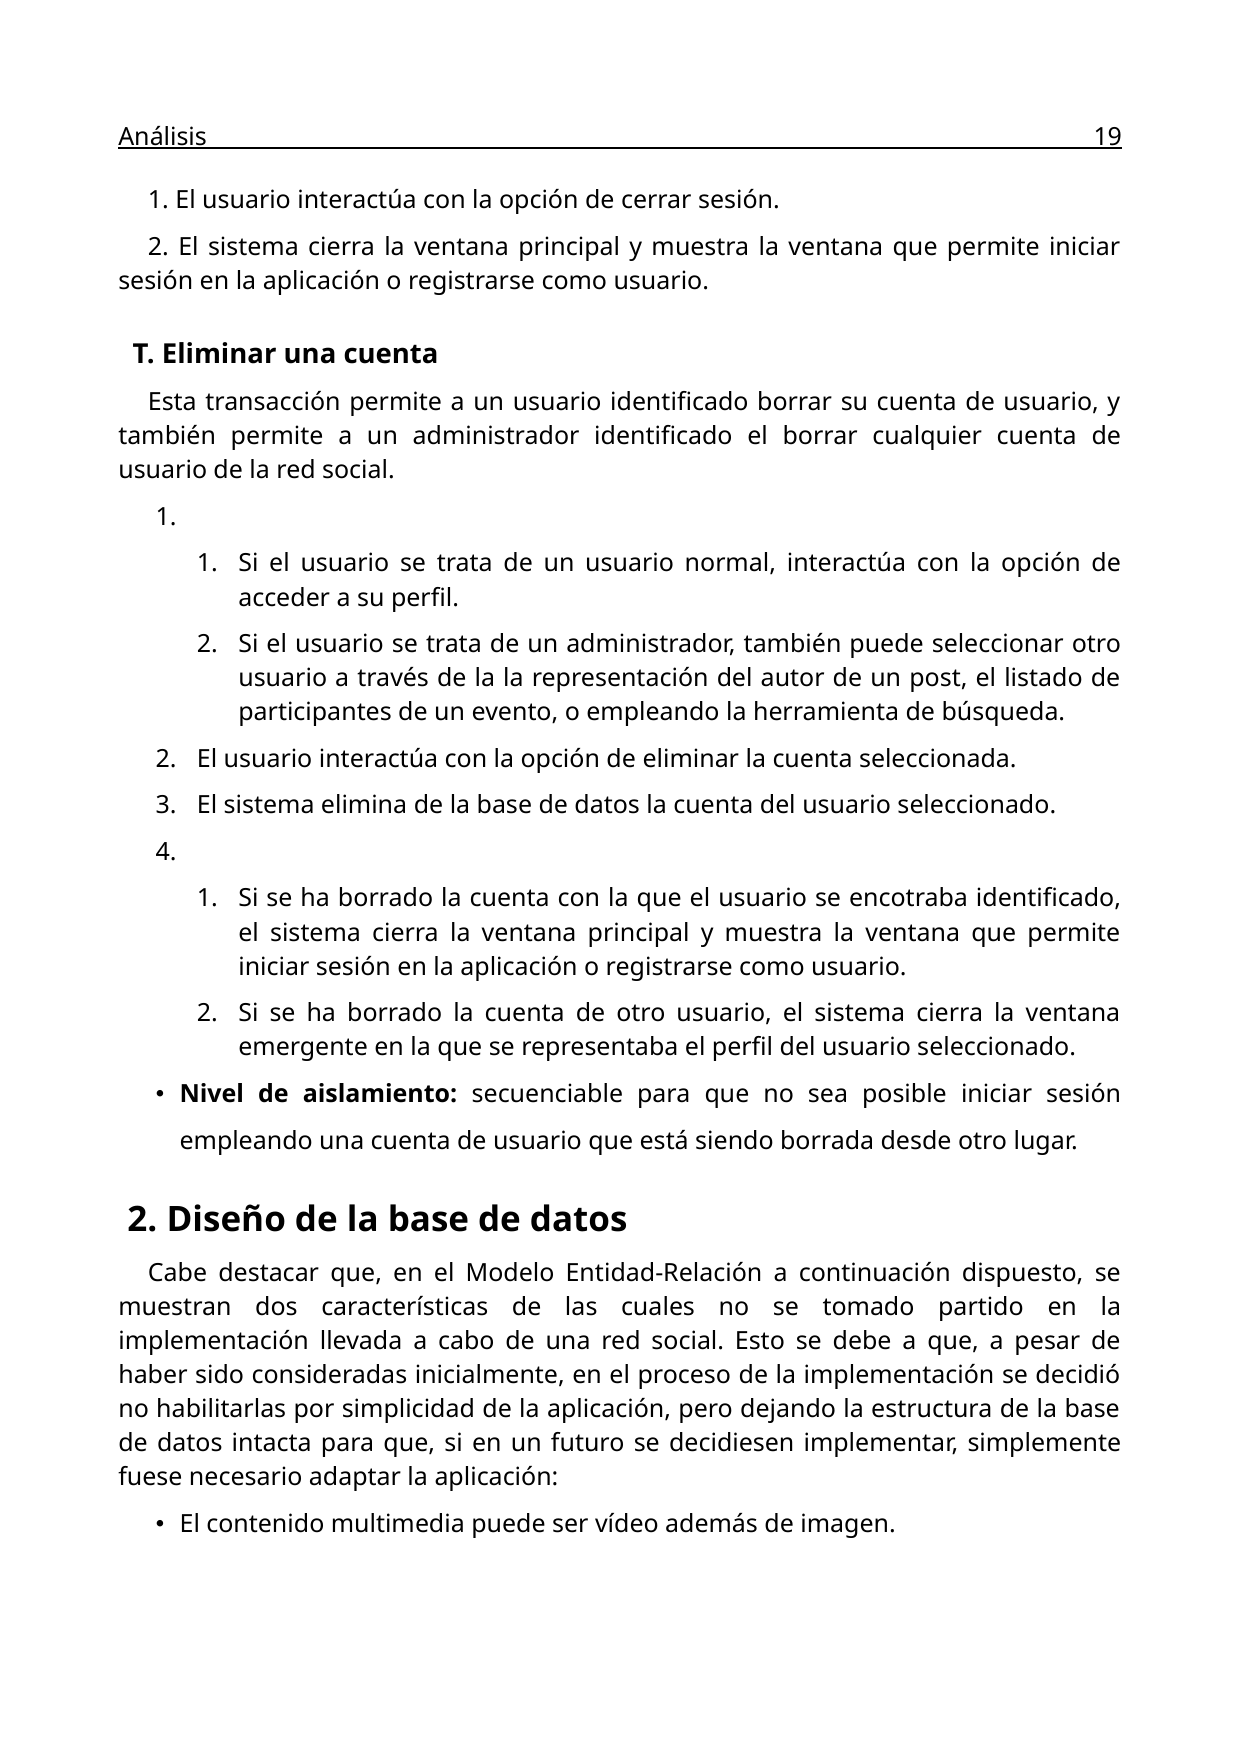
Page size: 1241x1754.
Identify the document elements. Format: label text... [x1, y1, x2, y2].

list El usuario interactúa con la opción de eliminar la cuenta seleccionada. [155, 740, 1122, 774]
list Si el usuario se trata de un usuario normal, interactúa con la opción de acceder a su perfil. [197, 545, 1122, 613]
list Si el usuario se trata de un administrador, también puede seleccionar otro usuario a través de la la representación del autor de un post, el listado de participantes de un evento, o empleando la herramienta de búsqueda. [197, 626, 1122, 728]
list Nivel de aislamiento: secuenciable para que no sea posible iniciar sesión empleando una cuenta de usuario que está siendo borrada desde otro lugar. [156, 1075, 1122, 1156]
list Si se ha borrado la cuenta de otro usuario, el sistema cierra la ventana emergente en la que se representaba el perfil del usuario seleccionado. [197, 995, 1122, 1063]
text 2. El sistema cierra la ventana principal y muestra la ventana que permite iniciar sesión en la aplicación o registrarse como usuario. [118, 228, 1122, 296]
text Esta transacción permite a un usuario identificado borrar su cuenta de usuario, y también permite a un administrador identificado el borrar cualquier cuenta de usuario de la red social. [118, 384, 1122, 486]
list El contenido multimedia puede ser vídeo además de imagen. [156, 1506, 1122, 1539]
text Cabe destacar que, en el Modelo Entidad-Relación a continuación dispuesto, se muestran dos características de las cuales no se tomado partido en la implementación llevada a cabo de una red social. Esto se debe a que, a pesar de haber sido consideradas inicialmente, en el proceso de la implementación se decidió no habilitarlas por simplicidad de la aplicación, pero dejando la estructura de la base de datos intacta para que, si en un futuro se decidiesen implementar, simplemente fuese necesario adaptar la aplicación: [118, 1254, 1122, 1493]
subtitle T. Eliminar una cuenta [118, 334, 1122, 371]
list Si se ha borrado la cuenta con la que el usuario se encotraba identificado, el sistema cierra la ventana principal y muestra la ventana que permite iniciar sesión en la aplicación o registrarse como usuario. [197, 880, 1122, 982]
subtitle Diseño de la base de datos [118, 1194, 1122, 1242]
text 1. El usuario interactúa con la opción de cerrar sesión. [118, 182, 1122, 216]
list El sistema elimina de la base de datos la cuenta del usuario seleccionado. [155, 787, 1122, 821]
